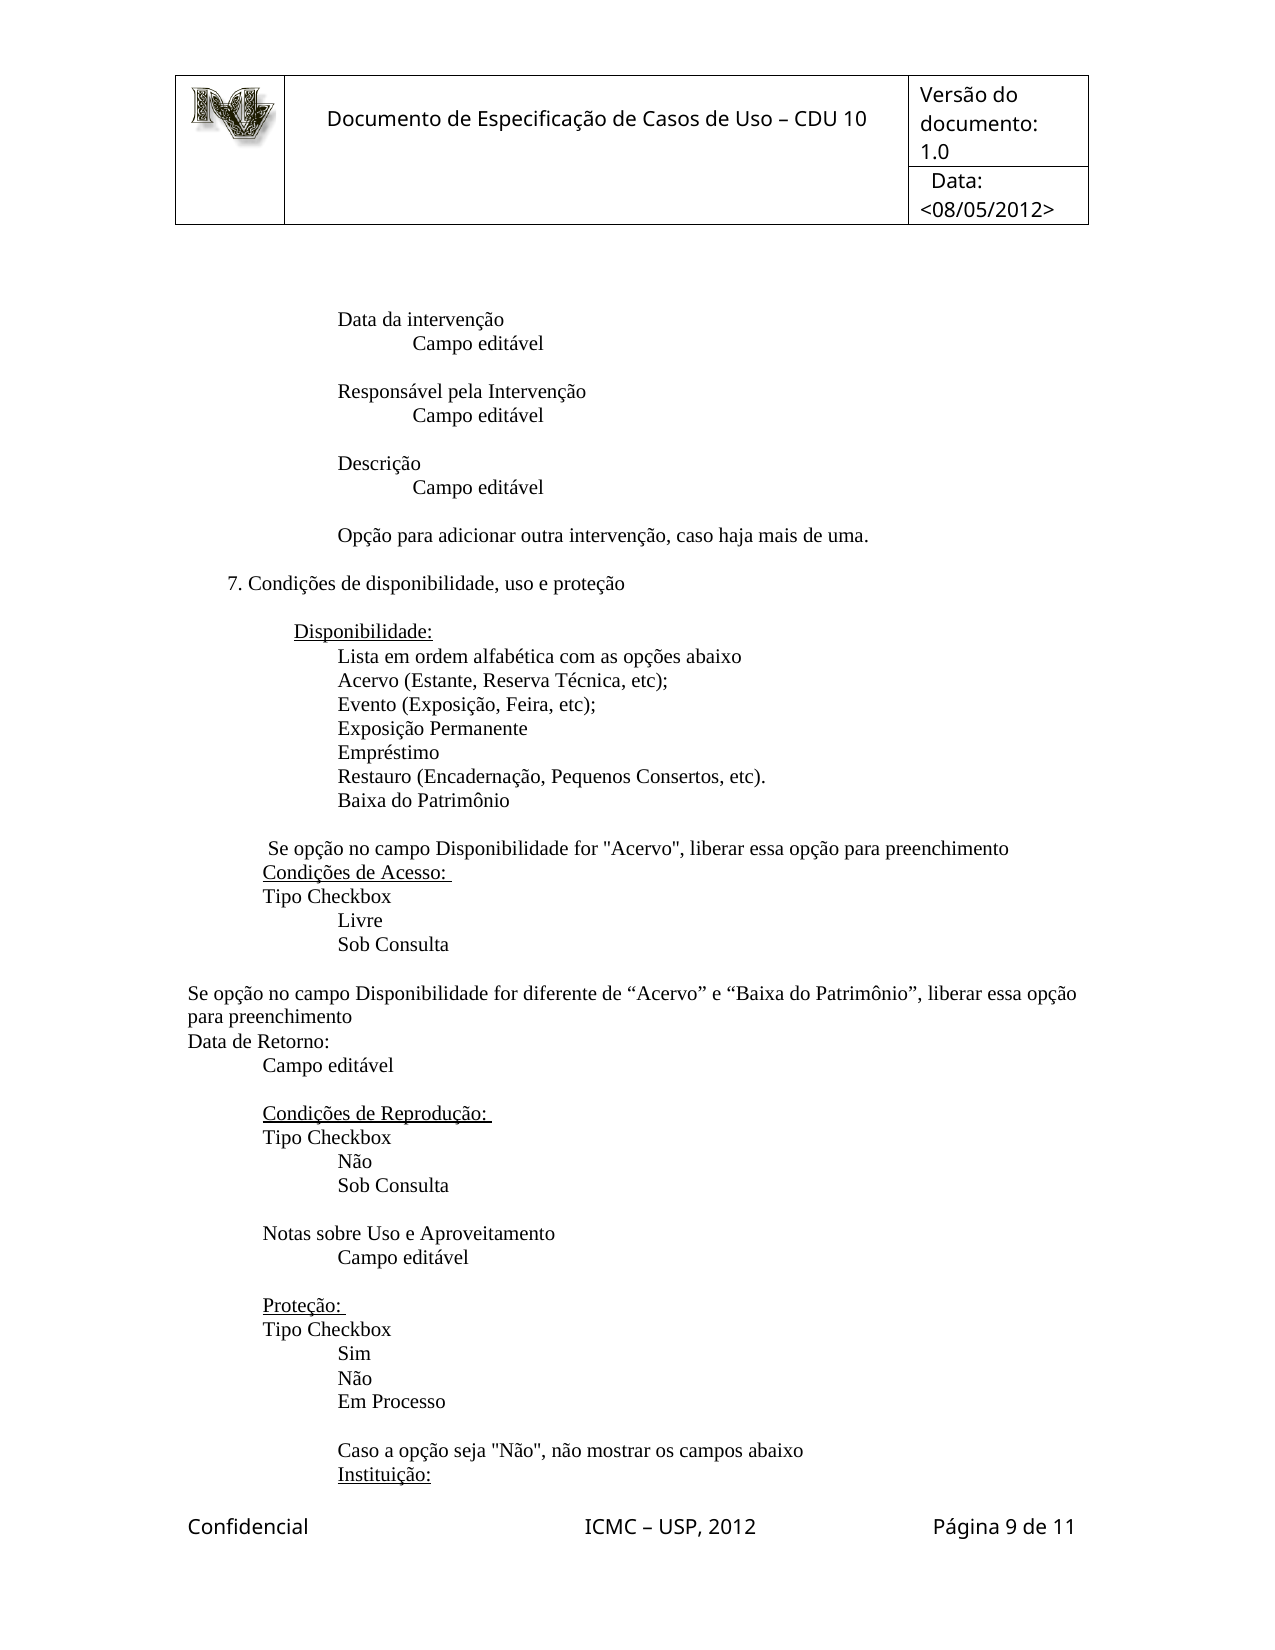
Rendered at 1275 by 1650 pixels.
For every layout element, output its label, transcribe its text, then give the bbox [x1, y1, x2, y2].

text Se opção no campo Disponibilidade for diferente de “Acervo” e “Baixa do Patrimônio”, liberar essa opção para preenchimento [187, 980, 1087, 1028]
text Notas sobre Uso e Aproveitamento [187, 1221, 1087, 1245]
text Campo editável [294, 475, 1087, 499]
text Tipo Checkbox [187, 1125, 1087, 1149]
text Caso a opção seja ''Não'', não mostrar os campos abaixo [187, 1438, 1087, 1462]
text Campo editável [187, 1245, 1087, 1269]
text Tipo Checkbox [187, 1317, 1087, 1341]
list Data da intervenção [294, 307, 1087, 331]
text Opção para adicionar outra intervenção, caso haja mais de uma. [294, 523, 1087, 547]
text Não [187, 1149, 1087, 1173]
text Acervo (Estante, Reserva Técnica, etc); [187, 668, 1087, 692]
list Lista em ordem alfabética com as opções abaixo [300, 643, 1087, 668]
text Empréstimo [187, 740, 1087, 764]
text Em Processo [187, 1389, 1087, 1413]
text Campo editável [187, 1053, 1087, 1077]
text Exposição Permanente [187, 716, 1087, 740]
text Se opção no campo Disponibilidade for ''Acervo'', liberar essa opção para preenchimento [187, 836, 1087, 860]
list Responsável pela Intervenção [294, 379, 1087, 403]
text Sob Consulta [187, 1173, 1087, 1197]
text Descrição [294, 451, 1087, 475]
text Não [187, 1365, 1087, 1389]
picture [186, 76, 277, 151]
text Condições de Reprodução: [187, 1101, 1087, 1125]
text Proteção: [187, 1293, 1087, 1317]
list Campo editável [294, 403, 1087, 427]
text Tipo Checkbox [187, 884, 1087, 908]
text Restauro (Encadernação, Pequenos Consertos, etc). [187, 764, 1087, 788]
text Instituição: [187, 1462, 1087, 1486]
text 7. Condições de disponibilidade, uso e proteção [227, 571, 1087, 595]
text Livre [187, 908, 1087, 932]
text Sob Consulta [187, 932, 1087, 956]
list Campo editável [294, 331, 1087, 355]
text Data de Retorno: [187, 1028, 1087, 1053]
text Evento (Exposição, Feira, etc); [187, 692, 1087, 716]
text Baixa do Patrimônio [187, 788, 1087, 812]
text Condições de Acesso: [187, 860, 1087, 884]
list Disponibilidade: [294, 619, 1087, 643]
text Sim [187, 1341, 1087, 1365]
